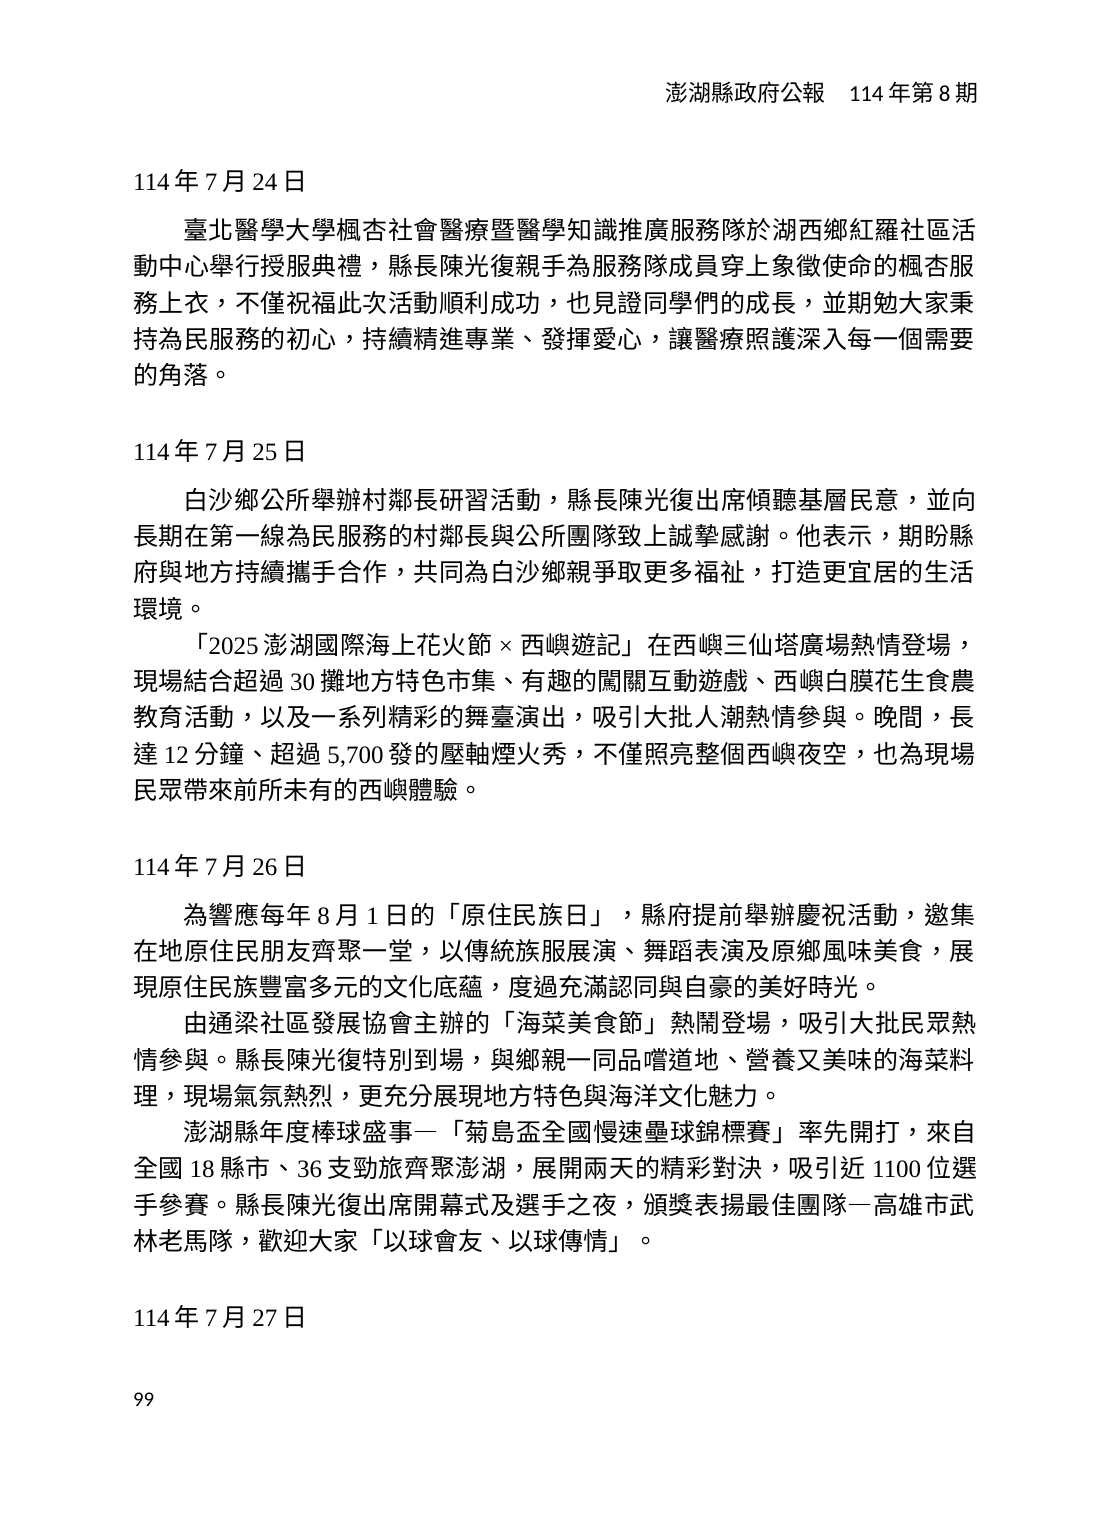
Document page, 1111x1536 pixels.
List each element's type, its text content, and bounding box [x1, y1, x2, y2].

text 114年7月24日 [133, 159, 977, 198]
text 白沙鄉公所舉辦村鄰長研習活動，縣長陳光復出席傾聽基層民意，並向長期在第一線為民服務的村鄰長與公所團隊致上誠摯感謝。他表示，期盼縣府與地方持續攜手合作，共同為白沙鄉親爭取更多福祉，打造更宜居的生活環境。 [133, 480, 977, 625]
text 114年7月25日 [133, 429, 977, 468]
text 由通梁社區發展協會主辦的「海菜美食節」熱鬧登場，吸引大批民眾熱情參與。縣長陳光復特別到場，與鄉親一同品嚐道地、營養又美味的海菜料理，現場氣氛熱烈，更充分展現地方特色與海洋文化魅力。 [133, 1004, 977, 1113]
text 為響應每年8月1日的「原住民族日」，縣府提前舉辦慶祝活動，邀集在地原住民朋友齊聚一堂，以傳統族服展演、舞蹈表演及原鄉風味美食，展現原住民族豐富多元的文化底蘊，度過充滿認同與自豪的美好時光。 [133, 895, 977, 1004]
text 114年7月27日 [133, 1295, 977, 1334]
text 臺北醫學大學楓杏社會醫療暨醫學知識推廣服務隊於湖西鄉紅羅社區活動中心舉行授服典禮，縣長陳光復親手為服務隊成員穿上象徵使命的楓杏服務上衣，不僅祝福此次活動順利成功，也見證同學們的成長，並期勉大家秉持為民服務的初心，持續精進專業、發揮愛心，讓醫療照護深入每一個需要的角落。 [133, 211, 977, 392]
text 「2025澎湖國際海上花火節 × 西嶼遊記」在西嶼三仙塔廣場熱情登場，現場結合超過30攤地方特色市集、有趣的闖關互動遊戲、西嶼白膜花生食農教育活動，以及一系列精彩的舞臺演出，吸引大批人潮熱情參與。晚間，長達12分鐘、超過5,700發的壓軸煙火秀，不僅照亮整個西嶼夜空，也為現場民眾帶來前所未有的西嶼體驗。 [133, 625, 977, 807]
text 114年7月26日 [133, 844, 977, 883]
text 澎湖縣年度棒球盛事—「菊島盃全國慢速壘球錦標賽」率先開打，來自全國18縣市、36支勁旅齊聚澎湖，展開兩天的精彩對決，吸引近1100位選手參賽。縣長陳光復出席開幕式及選手之夜，頒獎表揚最佳團隊—高雄市武林老馬隊，歡迎大家「以球會友、以球傳情」。 [133, 1113, 977, 1258]
